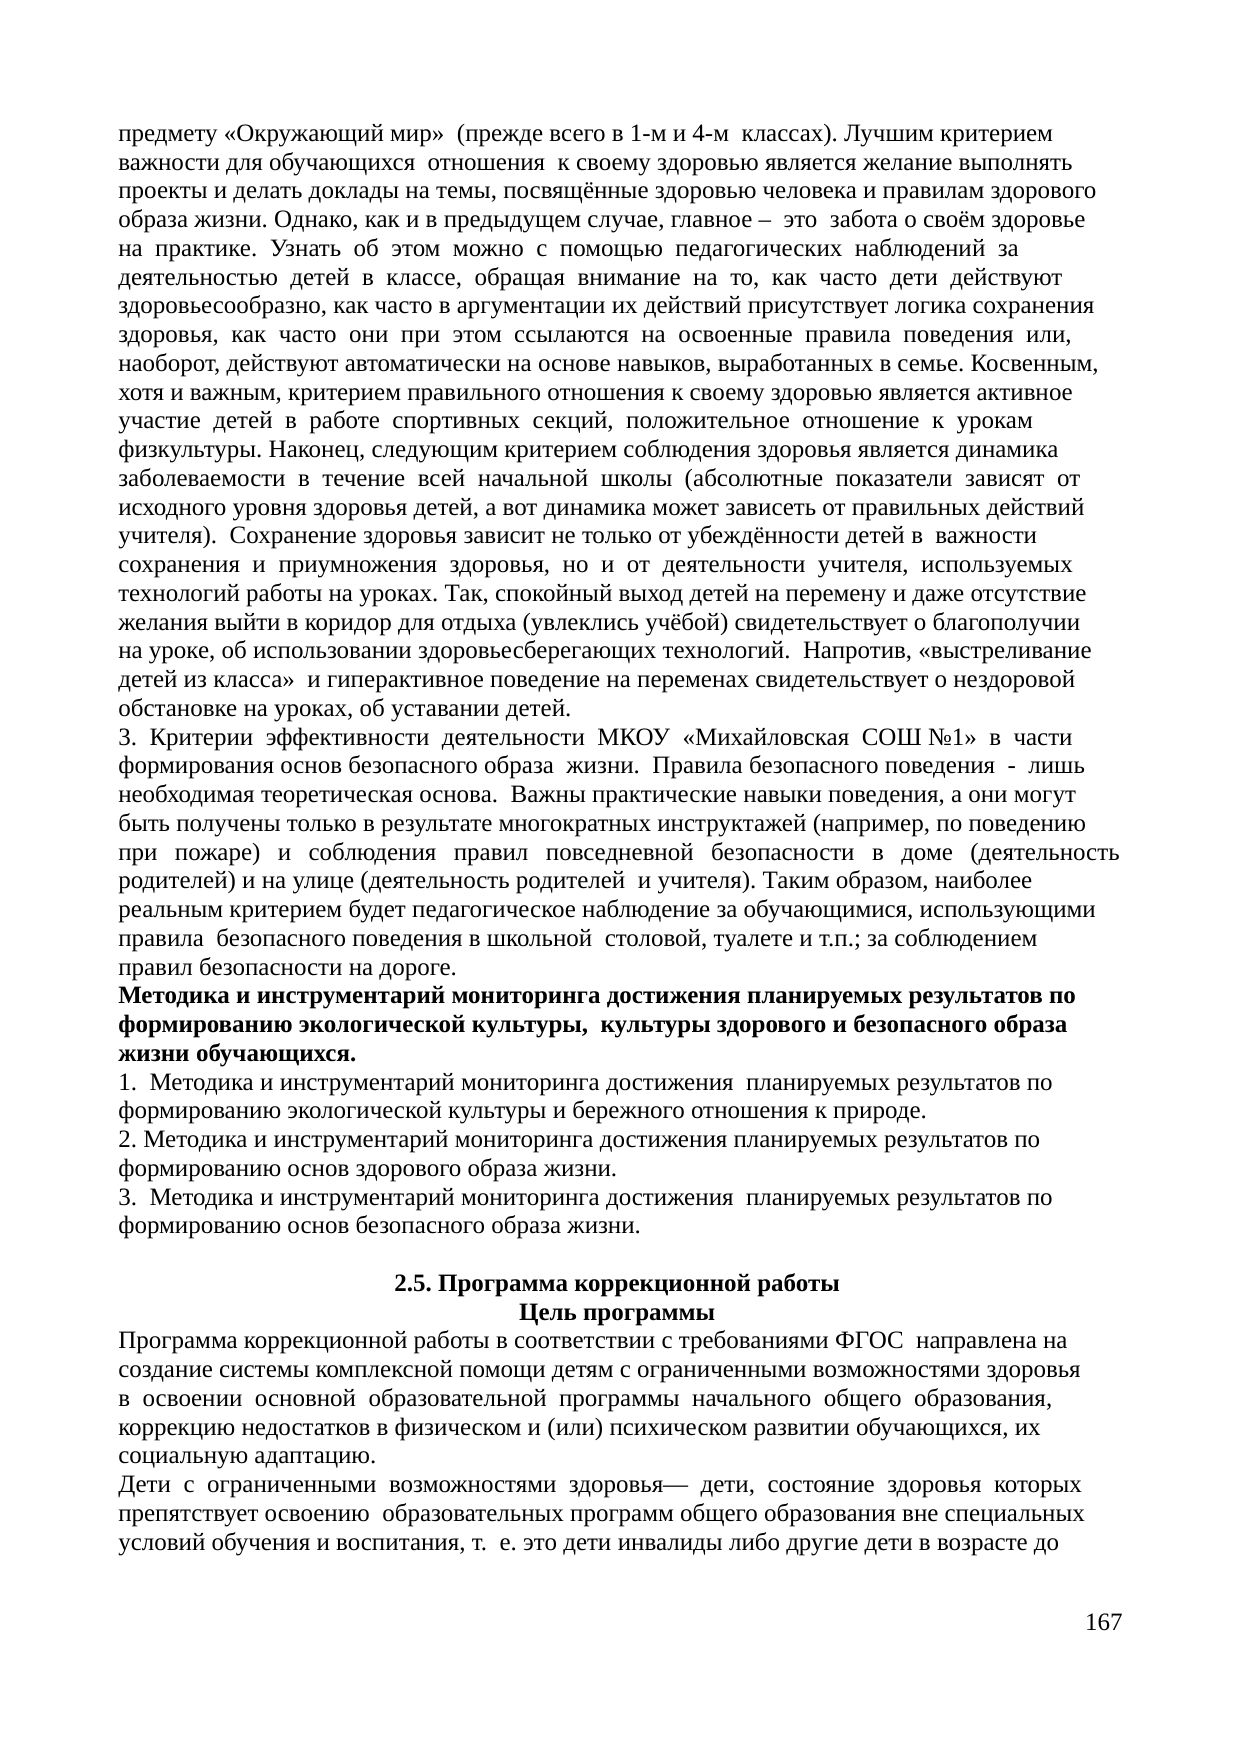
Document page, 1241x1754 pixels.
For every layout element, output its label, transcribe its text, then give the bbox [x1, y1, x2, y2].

text на уроке, об использовании здоровьесберегающих технологий. Напротив, «выстреливание [118, 636, 1122, 664]
text деятельностью детей в классе, обращая внимание на то, как часто дети действуют [118, 262, 1122, 291]
text детей из класса» и гиперактивное поведение на переменах свидетельствует о нездоровой [118, 664, 1122, 693]
text правила безопасного поведения в школьной столовой, туалете и т.п.; за соблюдением [118, 923, 1122, 952]
text реальным критерием будет педагогическое наблюдение за обучающимися, использующими [118, 894, 1122, 923]
text быть получены только в результате многократных инструктажей (например, по поведению [118, 808, 1122, 837]
text формированию основ безопасного образа жизни. [118, 1211, 1122, 1239]
text здоровьесообразно, как часто в аргументации их действий присутствует логика сохранения [118, 291, 1122, 319]
text важности для обучающихся отношения к своему здоровью является желание выполнять [118, 147, 1122, 176]
text формированию экологической культуры, культуры здорового и безопасного образа [118, 1009, 1122, 1038]
text технологий работы на уроках. Так, спокойный выход детей на перемену и даже отсутствие [118, 578, 1122, 607]
text социальную адаптацию. [118, 1441, 1122, 1469]
text 2. Методика и инструментарий мониторинга достижения планируемых результатов по [118, 1124, 1122, 1153]
text формирования основ безопасного образа жизни. Правила безопасного поведения - лишь [118, 751, 1122, 779]
text формированию основ здорового образа жизни. [118, 1153, 1122, 1182]
text сохранения и приумножения здоровья, но и от деятельности учителя, используемых [118, 549, 1122, 578]
text здоровья, как часто они при этом ссылаются на освоенные правила поведения или, [118, 319, 1122, 348]
text физкультуры. Наконец, следующим критерием соблюдения здоровья является динамика [118, 434, 1122, 463]
text учителя). Сохранение здоровья зависит не только от убеждённости детей в важности [118, 521, 1122, 549]
text предмету «Окружающий мир» (прежде всего в 1-м и 4-м классах). Лучшим критерием [118, 118, 1122, 147]
text обстановке на уроках, об уставании детей. [118, 693, 1122, 722]
text жизни обучающихся. [118, 1038, 1122, 1067]
text 3. Методика и инструментарий мониторинга достижения планируемых результатов по [118, 1182, 1122, 1211]
text условий обучения и воспитания, т. е. это дети­ инвалиды либо другие дети в возрасте до [118, 1527, 1122, 1556]
text при пожаре) и соблюдения правил повседневной безопасности в доме (деятельность родителей) и на улице (деятельность родителей и учителя). Таким образом, наиболее [118, 837, 1122, 894]
text Методика и инструментарий мониторинга достижения планируемых результатов по [118, 981, 1122, 1009]
text участие детей в работе спортивных секций, положительное отношение к урокам [118, 406, 1122, 434]
text хотя и важным, критерием правильного отношения к своему здоровью является активное [118, 377, 1122, 406]
text Дети с ограниченными возможностями здоровья— дети, состояние здоровья которых [118, 1469, 1122, 1498]
text исходного уровня здоровья детей, а вот динамика может зависеть от правильных действий [118, 492, 1122, 521]
text 3. Критерии эффективности деятельности МКОУ «Михайловская СОШ №1» в части [118, 722, 1122, 751]
text необходимая теоретическая основа. Важны практические навыки поведения, а они могут [118, 779, 1122, 808]
text проекты и делать доклады на темы, посвящённые здоровью человека и правилам здорового [118, 176, 1122, 204]
text правил безопасности на дороге. [118, 952, 1122, 981]
text Цель программы [118, 1297, 1122, 1326]
text желания выйти в коридор для отдыха (увлеклись учёбой) свидетельствует о благополучии [118, 607, 1122, 636]
text коррекцию недостатков в физическом и (или) психическом развитии обучающихся, их [118, 1412, 1122, 1441]
text препятствует освоению образовательных программ общего образования вне специальных [118, 1498, 1122, 1527]
text в освоении основной образовательной программы начального общего образования, [118, 1383, 1122, 1412]
text наоборот, действуют автоматически на основе навыков, выработанных в семье. Косвенным, [118, 348, 1122, 377]
text образа жизни. Однако, как и в предыдущем случае, главное – это забота о своём здоровье [118, 204, 1122, 233]
text формированию экологической культуры и бережного отношения к природе. [118, 1096, 1122, 1124]
text 2.5. Программа коррекционной работы [118, 1268, 1122, 1297]
text 1. Методика и инструментарий мониторинга достижения планируемых результатов по [118, 1067, 1122, 1096]
text Программа коррекционной работы в соответствии с требованиями ФГОС направлена на [118, 1326, 1122, 1354]
text создание системы комплексной помощи детям с ограниченными возможностями здоровья [118, 1354, 1122, 1383]
text на практике. Узнать об этом можно с помощью педагогических наблюдений за [118, 233, 1122, 262]
text заболеваемости в течение всей начальной школы (абсолютные показатели зависят от [118, 463, 1122, 492]
